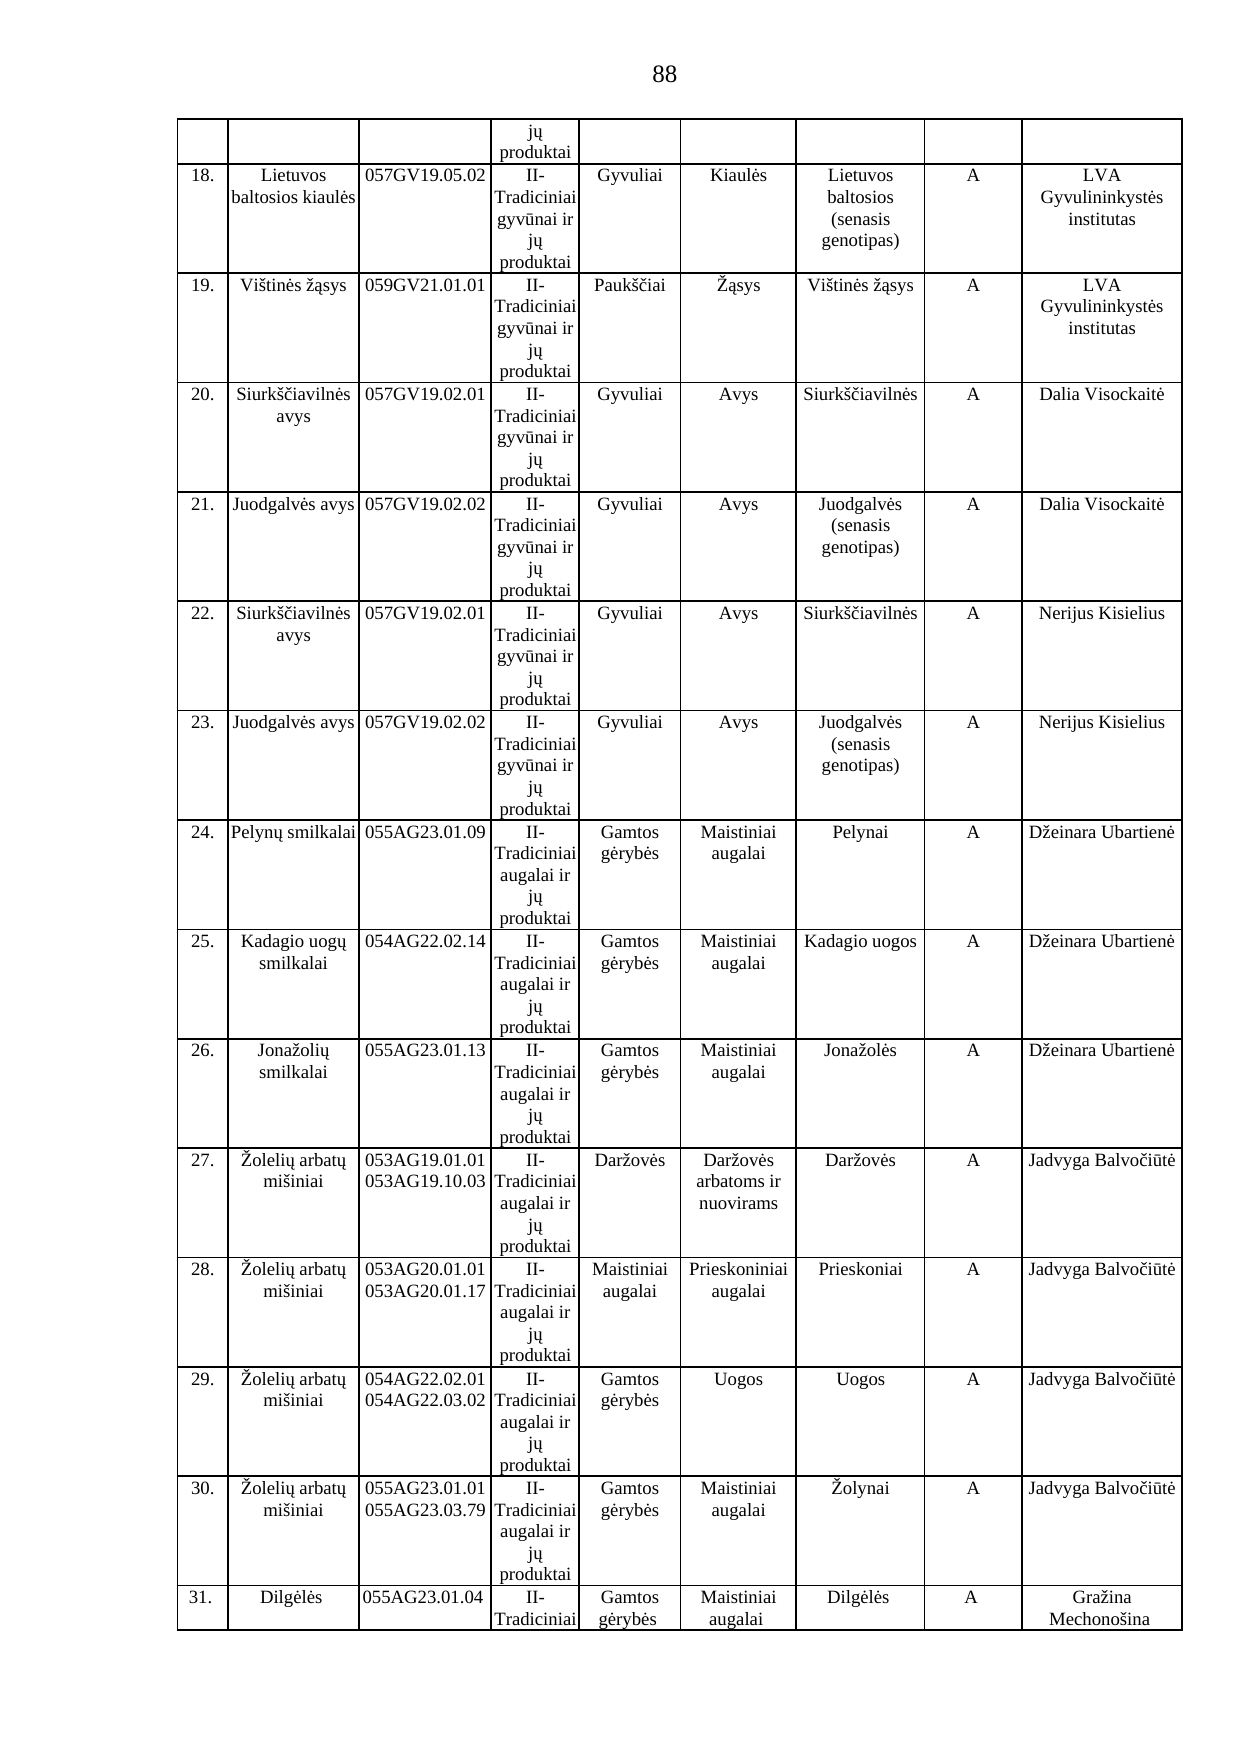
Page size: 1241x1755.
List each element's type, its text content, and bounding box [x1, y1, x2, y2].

table_cell [360, 120, 490, 163]
table_cell Džeinara Ubartienė [1023, 1040, 1181, 1147]
table_cell 057GV19.02.02 [360, 493, 490, 600]
table_cell Maistiniai augalai [681, 930, 795, 1038]
table_cell 054AG22.02.01 054AG22.03.02 [360, 1368, 490, 1475]
table_cell A [925, 274, 1021, 382]
table_cell Paukščiai [580, 274, 680, 382]
table_cell 28. [178, 1258, 227, 1366]
table_cell Kadagio uogos [797, 930, 924, 1038]
table_cell 057GV19.05.02 [360, 165, 490, 272]
table_cell Maistiniai augalai [580, 1258, 680, 1366]
table_cell Nerijus Kisielius [1023, 711, 1181, 819]
table_cell [925, 120, 1021, 163]
table_cell 29. [178, 1368, 227, 1475]
table_cell [178, 120, 227, 163]
table_cell A [925, 1149, 1021, 1257]
table_cell II-Tradiciniai augalai ir jų produktai [492, 1040, 578, 1147]
table_cell Gražina Mechonošina [1023, 1586, 1181, 1629]
table_cell Avys [681, 711, 795, 819]
table_cell A [925, 165, 1021, 272]
table_cell Gamtos gėrybės [580, 1586, 680, 1629]
table_cell LVA Gyvulininkystės institutas [1023, 165, 1181, 272]
table_cell Gamtos gėrybės [580, 930, 680, 1038]
table_cell A [925, 602, 1021, 710]
table_cell 31. [178, 1586, 227, 1629]
table_cell 059GV21.01.01 [360, 274, 490, 382]
table_cell Jadvyga Balvočiūtė [1023, 1368, 1181, 1475]
table_cell Gyvuliai [580, 165, 680, 272]
table_cell Lietuvos baltosios kiaulės [229, 165, 358, 272]
table_cell Juodgalvės (senasis genotipas) [797, 711, 924, 819]
table_cell II-Tradiciniai [492, 1586, 578, 1629]
table_cell Gyvuliai [580, 383, 680, 491]
table_cell Prieskoniai [797, 1258, 924, 1366]
table_cell Jonažolės [797, 1040, 924, 1147]
table_cell Jadvyga Balvočiūtė [1023, 1477, 1181, 1585]
table_cell Juodgalvės avys [229, 711, 358, 819]
table_cell II-Tradiciniai augalai ir jų produktai [492, 1258, 578, 1366]
table_cell [797, 120, 924, 163]
table_cell Žolelių arbatų mišiniai [229, 1477, 358, 1585]
table_cell A [925, 383, 1021, 491]
table_cell A [925, 711, 1021, 819]
table_cell [580, 120, 680, 163]
table_cell Gyvuliai [580, 602, 680, 710]
table_cell Lietuvos baltosios (senasis genotipas) [797, 165, 924, 272]
table_cell II-Tradiciniai gyvūnai ir jų produktai [492, 383, 578, 491]
table_cell Žolelių arbatų mišiniai [229, 1149, 358, 1257]
table_cell Daržovės arbatoms ir nuovirams [681, 1149, 795, 1257]
table_cell A [925, 1477, 1021, 1585]
table_cell 057GV19.02.01 [360, 602, 490, 710]
table_cell LVA Gyvulininkystės institutas [1023, 274, 1181, 382]
table_cell Dalia Visockaitė [1023, 383, 1181, 491]
table_cell 21. [178, 493, 227, 600]
table_cell Kiaulės [681, 165, 795, 272]
table_cell Daržovės [580, 1149, 680, 1257]
table_cell II-Tradiciniai augalai ir jų produktai [492, 821, 578, 928]
table_cell Dalia Visockaitė [1023, 493, 1181, 600]
table_cell 30. [178, 1477, 227, 1585]
table_cell Daržovės [797, 1149, 924, 1257]
table_cell Vištinės žąsys [797, 274, 924, 382]
table_cell Gyvuliai [580, 711, 680, 819]
table_cell A [925, 1258, 1021, 1366]
table_cell Pelynai [797, 821, 924, 928]
table_cell Džeinara Ubartienė [1023, 930, 1181, 1038]
table_cell II-Tradiciniai augalai ir jų produktai [492, 930, 578, 1038]
table_cell Vištinės žąsys [229, 274, 358, 382]
table_cell Džeinara Ubartienė [1023, 821, 1181, 928]
table_cell [681, 120, 795, 163]
table_cell 057GV19.02.01 [360, 383, 490, 491]
table_cell Avys [681, 493, 795, 600]
table_cell 20. [178, 383, 227, 491]
table_cell 055AG23.01.04 [360, 1586, 490, 1629]
table_cell Maistiniai augalai [681, 821, 795, 928]
table_cell Žolynai [797, 1477, 924, 1585]
table_cell 057GV19.02.02 [360, 711, 490, 819]
table_cell Maistiniai augalai [681, 1477, 795, 1585]
table_cell Pelynų smilkalai [229, 821, 358, 928]
table_cell Siurkščiavilnės [797, 383, 924, 491]
table_cell Žolelių arbatų mišiniai [229, 1368, 358, 1475]
table_cell A [925, 1586, 1021, 1629]
table_cell 26. [178, 1040, 227, 1147]
table_cell 23. [178, 711, 227, 819]
table_cell Gamtos gėrybės [580, 1368, 680, 1475]
table_cell A [925, 1040, 1021, 1147]
table_cell Gamtos gėrybės [580, 1477, 680, 1585]
table_cell 24. [178, 821, 227, 928]
table_cell A [925, 1368, 1021, 1475]
table_cell [229, 120, 358, 163]
table_cell A [925, 821, 1021, 928]
table_cell Uogos [681, 1368, 795, 1475]
table_cell II-Tradiciniai gyvūnai ir jų produktai [492, 711, 578, 819]
table_cell II-Tradiciniai gyvūnai ir jų produktai [492, 602, 578, 710]
table_cell 055AG23.01.01 055AG23.03.79 [360, 1477, 490, 1585]
table_cell A [925, 930, 1021, 1038]
table_cell Dilgėlės [229, 1586, 358, 1629]
table_cell 25. [178, 930, 227, 1038]
table_cell Žolelių arbatų mišiniai [229, 1258, 358, 1366]
table_cell II-Tradiciniai augalai ir jų produktai [492, 1149, 578, 1257]
table_cell Maistiniai augalai [681, 1040, 795, 1147]
table_cell Jadvyga Balvočiūtė [1023, 1258, 1181, 1366]
table_cell 18. [178, 165, 227, 272]
table_cell Siurkščiavilnės [797, 602, 924, 710]
table_cell II-Tradiciniai gyvūnai ir jų produktai [492, 165, 578, 272]
table_cell 055AG23.01.09 [360, 821, 490, 928]
table_cell A [925, 493, 1021, 600]
table_cell 055AG23.01.13 [360, 1040, 490, 1147]
table_cell Jadvyga Balvočiūtė [1023, 1149, 1181, 1257]
table_cell II-Tradiciniai augalai ir jų produktai [492, 1368, 578, 1475]
table_cell 27. [178, 1149, 227, 1257]
table_cell jų produktai [492, 120, 578, 163]
table_cell Kadagio uogų smilkalai [229, 930, 358, 1038]
table_cell II-Tradiciniai augalai ir jų produktai [492, 1477, 578, 1585]
table_cell Maistiniai augalai [681, 1586, 795, 1629]
table_cell 054AG22.02.14 [360, 930, 490, 1038]
table_cell II-Tradiciniai gyvūnai ir jų produktai [492, 274, 578, 382]
table_cell Gamtos gėrybės [580, 821, 680, 928]
table_cell 19. [178, 274, 227, 382]
table_cell Avys [681, 602, 795, 710]
table_cell 053AG19.01.01 053AG19.10.03 [360, 1149, 490, 1257]
table_cell [1023, 120, 1181, 163]
table_cell Žąsys [681, 274, 795, 382]
table_cell Juodgalvės (senasis genotipas) [797, 493, 924, 600]
table_cell II-Tradiciniai gyvūnai ir jų produktai [492, 493, 578, 600]
table_cell Avys [681, 383, 795, 491]
table_cell Jonažolių smilkalai [229, 1040, 358, 1147]
table_cell Siurkščiavilnės avys [229, 602, 358, 710]
table_cell 22. [178, 602, 227, 710]
table_cell Nerijus Kisielius [1023, 602, 1181, 710]
table_cell Uogos [797, 1368, 924, 1475]
table_cell Gyvuliai [580, 493, 680, 600]
table_cell Gamtos gėrybės [580, 1040, 680, 1147]
table_cell Prieskoniniai augalai [681, 1258, 795, 1366]
table_cell Juodgalvės avys [229, 493, 358, 600]
table_cell 053AG20.01.01 053AG20.01.17 [360, 1258, 490, 1366]
table_cell Siurkščiavilnės avys [229, 383, 358, 491]
table_cell Dilgėlės [797, 1586, 924, 1629]
